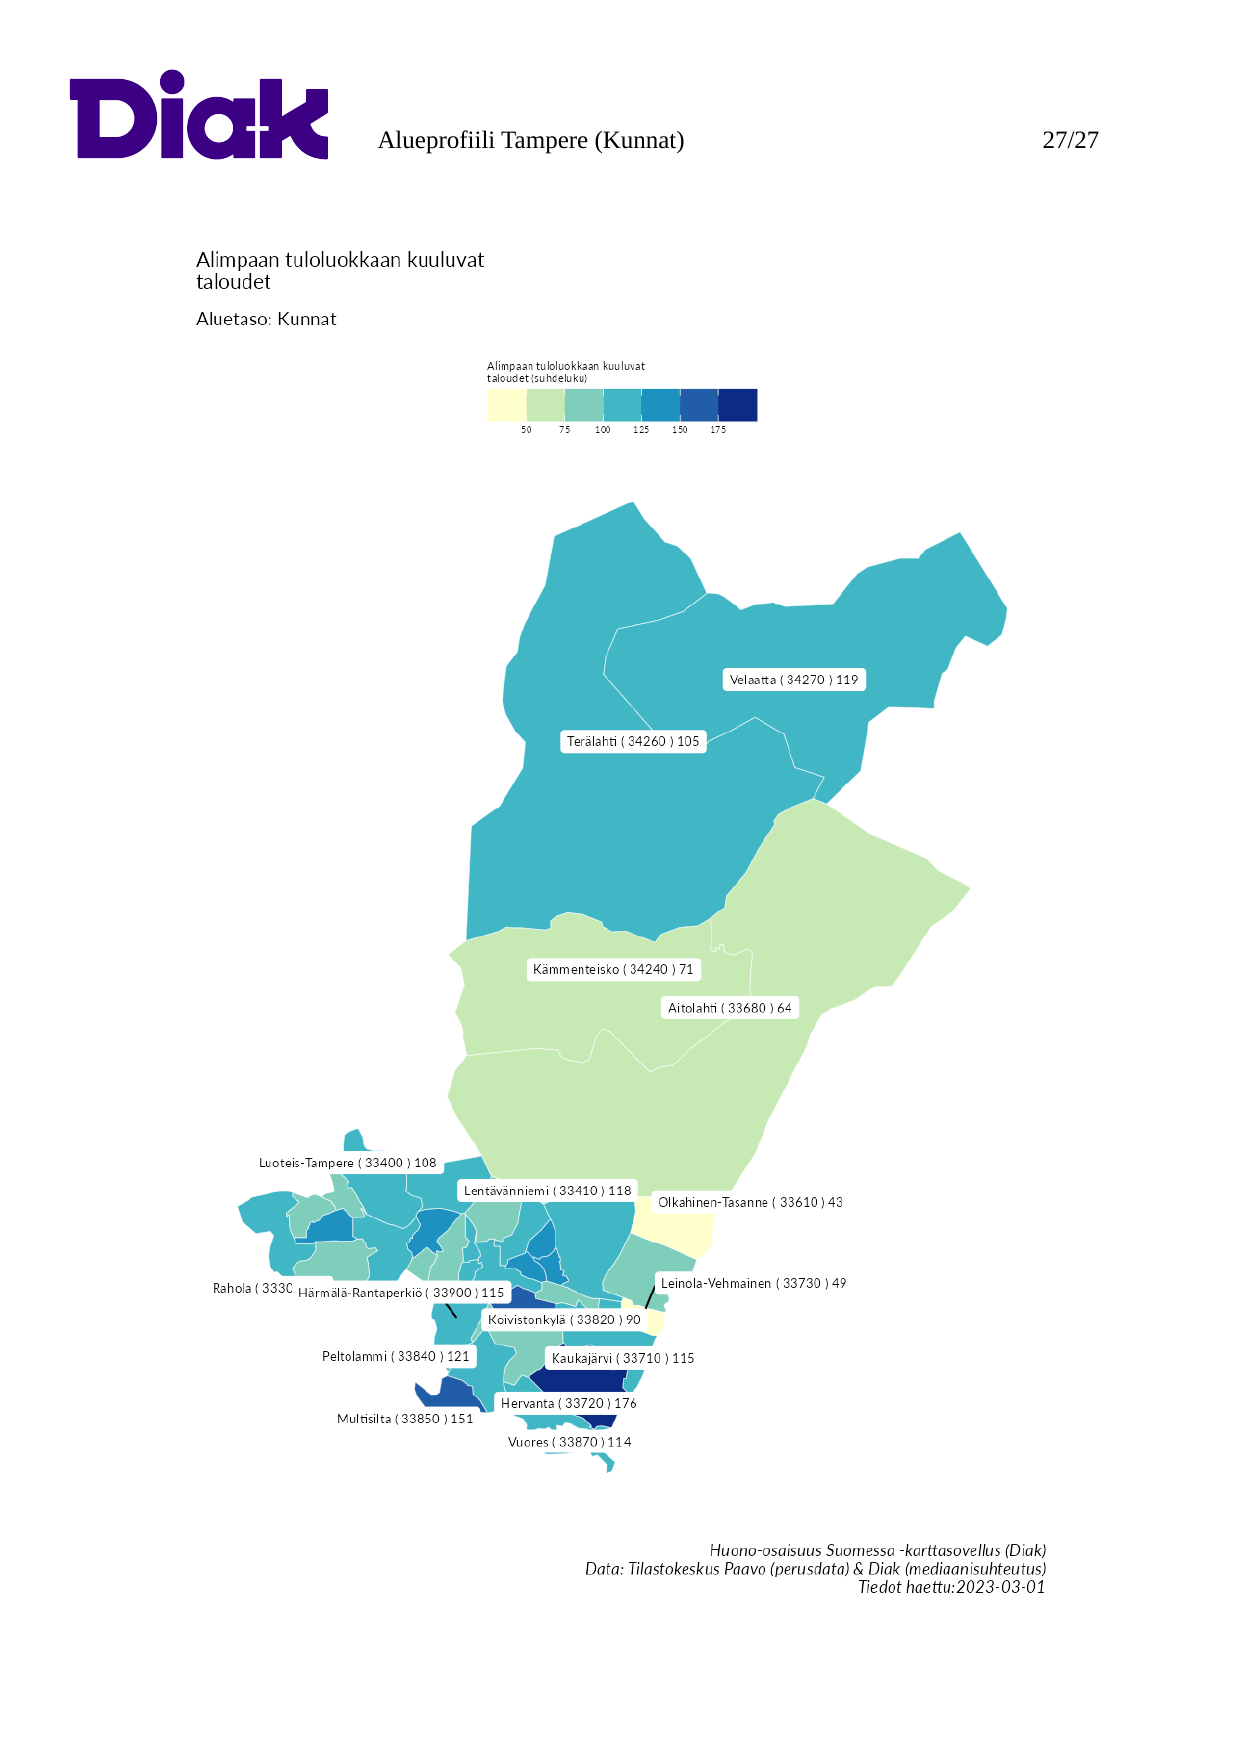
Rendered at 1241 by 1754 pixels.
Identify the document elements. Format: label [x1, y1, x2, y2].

picture [61, 196, 1179, 1651]
